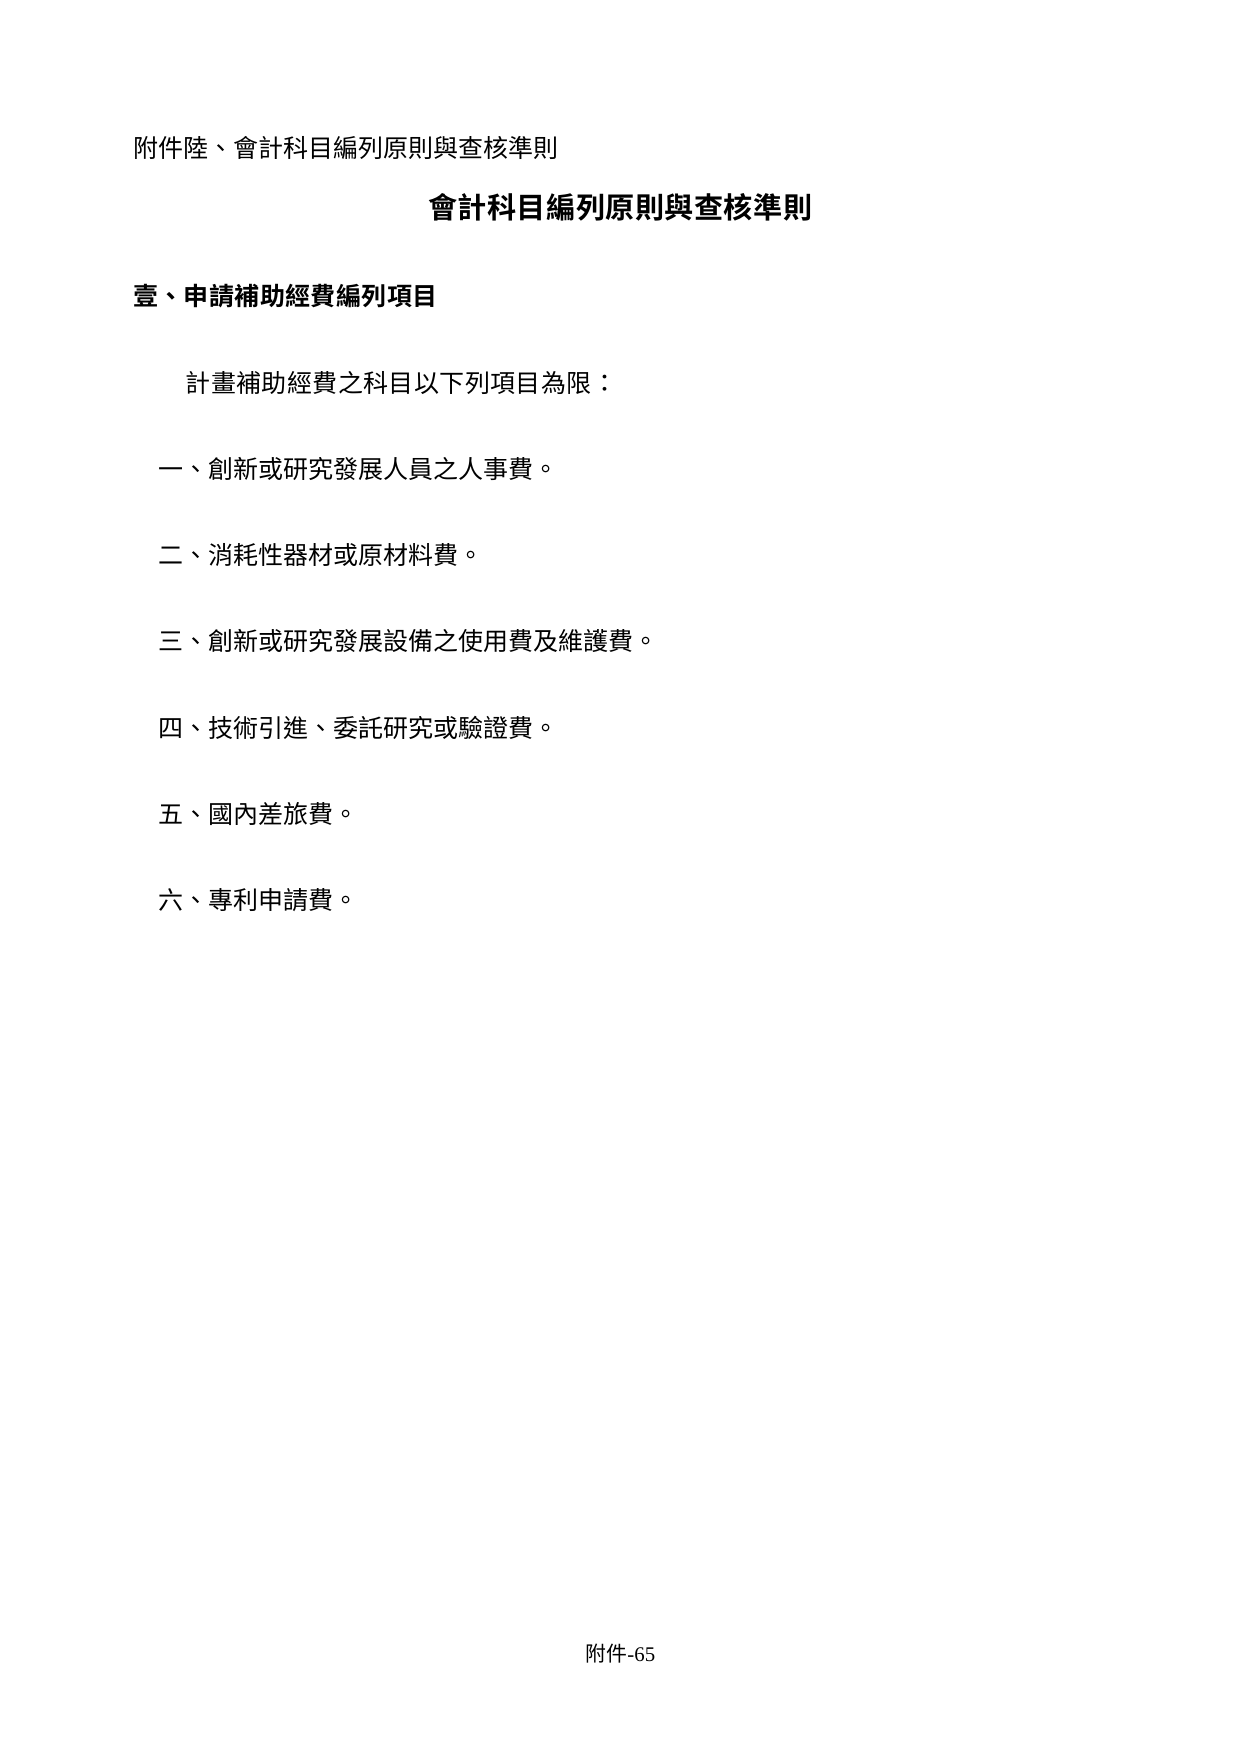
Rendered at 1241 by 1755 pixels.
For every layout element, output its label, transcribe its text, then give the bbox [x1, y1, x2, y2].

text 五、國內差旅費。 [158, 794, 1107, 831]
text 會計科目編列原則與查核準則 [133, 184, 1107, 227]
text 壹、申請補助經費編列項目 [133, 277, 1107, 313]
text 三、創新或研究發展設備之使用費及維護費。 [158, 622, 1107, 658]
text 二、消耗性器材或原材料費。 [158, 536, 1107, 572]
text 六、專利申請費。 [158, 881, 1107, 917]
text 一、創新或研究發展人員之人事費。 [158, 449, 1107, 486]
subtitle 附件陸、會計科目編列原則與查核準則 [133, 124, 1107, 166]
text 計畫補助經費之科目以下列項目為限： [185, 363, 1107, 399]
text 四、技術引進、委託研究或驗證費。 [158, 708, 1107, 744]
